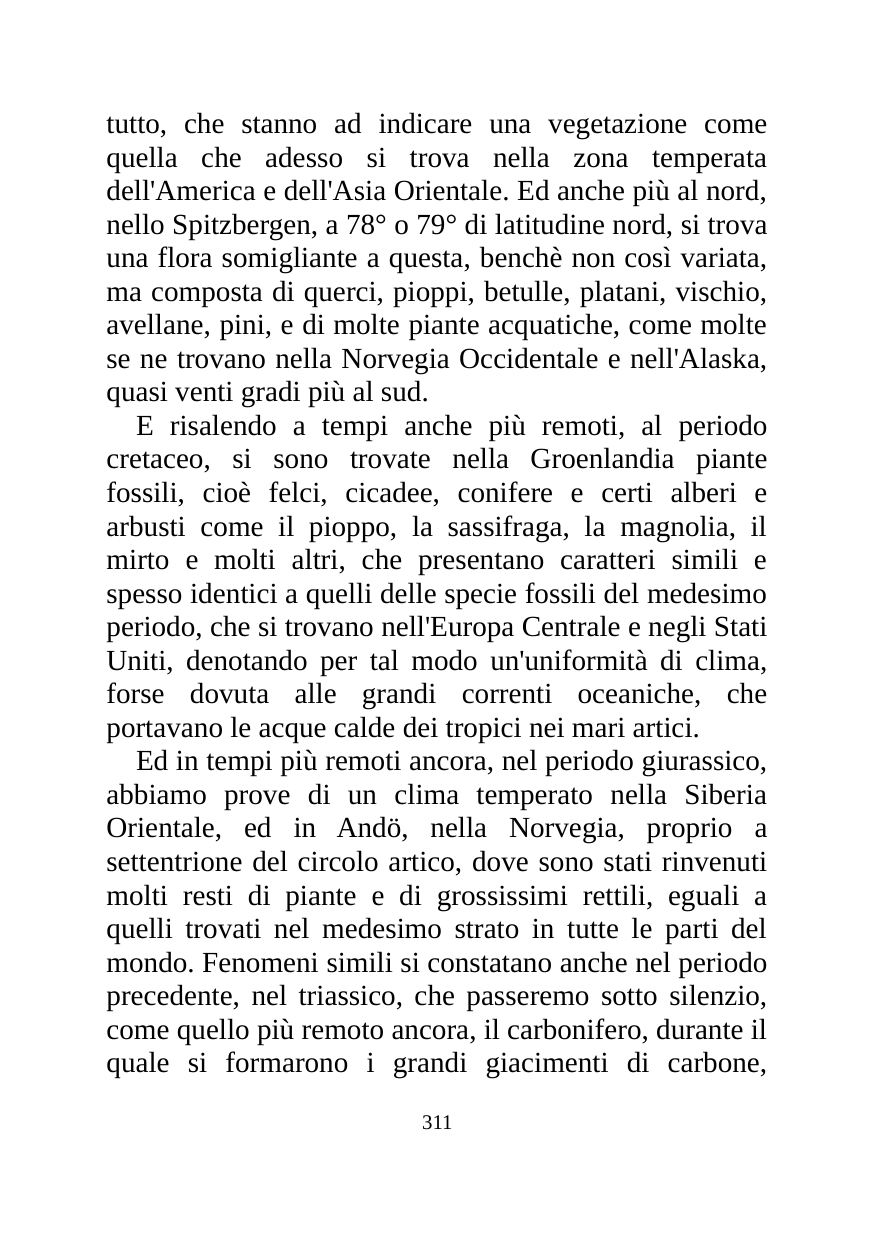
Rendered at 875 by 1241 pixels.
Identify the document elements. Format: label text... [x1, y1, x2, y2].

text E risalendo a tempi anche più remoti, al periodo cretaceo, si sono trovate nella Groenlandia piante fossili, cioè felci, cicadee, conifere e certi alberi e arbusti come il pioppo, la sassifraga, la magnolia, il mirto e molti altri, che presentano caratteri simili e spesso identici a quelli delle specie fossili del medesimo periodo, che si trovano nell'Europa Centrale e negli Stati Uniti, denotando per tal modo un'uniformità di clima, forse dovuta alle grandi correnti oceaniche, che portavano le acque calde dei tropici nei mari artici. [106, 408, 768, 743]
text tutto, che stanno ad indicare una vegetazione come quella che adesso si trova nella zona temperata dell'America e dell'Asia Orientale. Ed anche più al nord, nello Spitzbergen, a 78° o 79° di latitudine nord, si trova una flora somigliante a questa, benchè non così variata, ma composta di querci, pioppi, betulle, platani, vischio, avellane, pini, e di molte piante acquatiche, come molte se ne trovano nella Norvegia Occidentale e nell'Alaska, quasi venti gradi più al sud. [106, 106, 768, 408]
text Ed in tempi più remoti ancora, nel periodo giurassico, abbiamo prove di un clima temperato nella Siberia Orientale, ed in Andö, nella Norvegia, proprio a settentrione del circolo artico, dove sono stati rinvenuti molti resti di piante e di grossissimi rettili, eguali a quelli trovati nel medesimo strato in tutte le parti del mondo. Fenomeni simili si constatano anche nel periodo precedente, nel triassico, che passeremo sotto silenzio, come quello più remoto ancora, il carbonifero, durante il quale si formarono i grandi giacimenti di carbone, [106, 743, 768, 1079]
